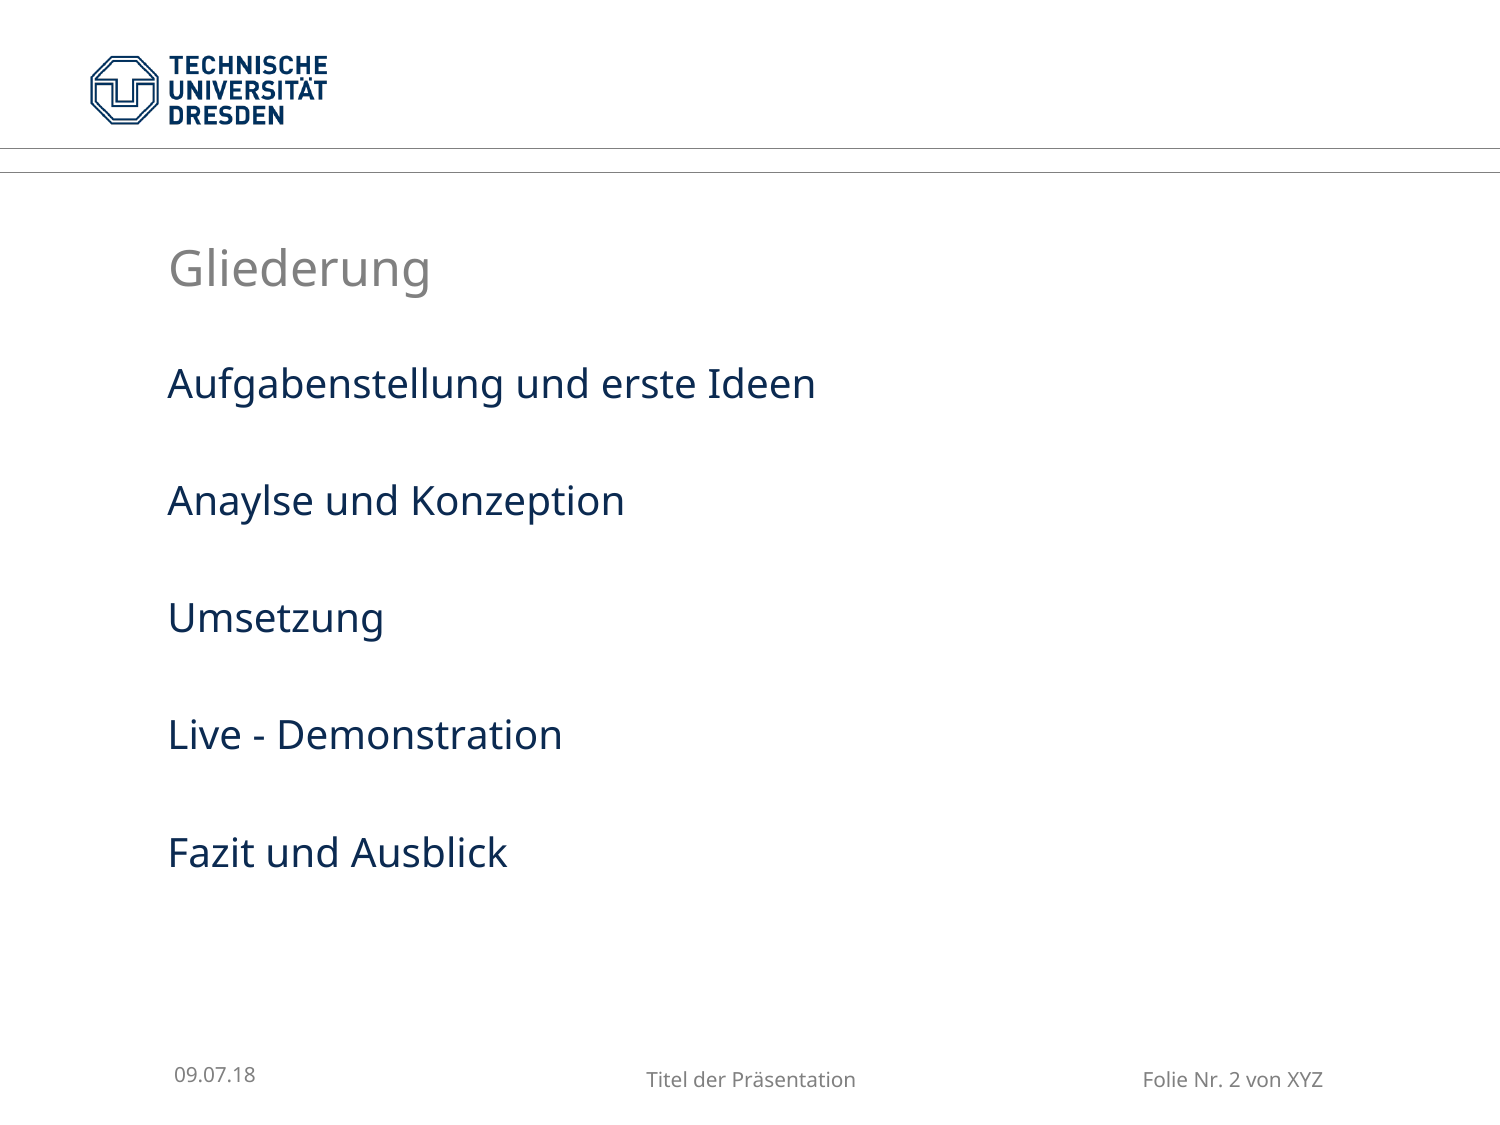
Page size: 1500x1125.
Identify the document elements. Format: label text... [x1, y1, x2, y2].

list Aufgabenstellung und erste Ideen Anaylse und Konzeption Umsetzung Live - Demonstration Fazit und Ausblick [152, 350, 1376, 886]
text_box 09.07.18 [159, 1046, 510, 1107]
title Gliederung [153, 172, 1376, 350]
picture [90, 54, 327, 125]
